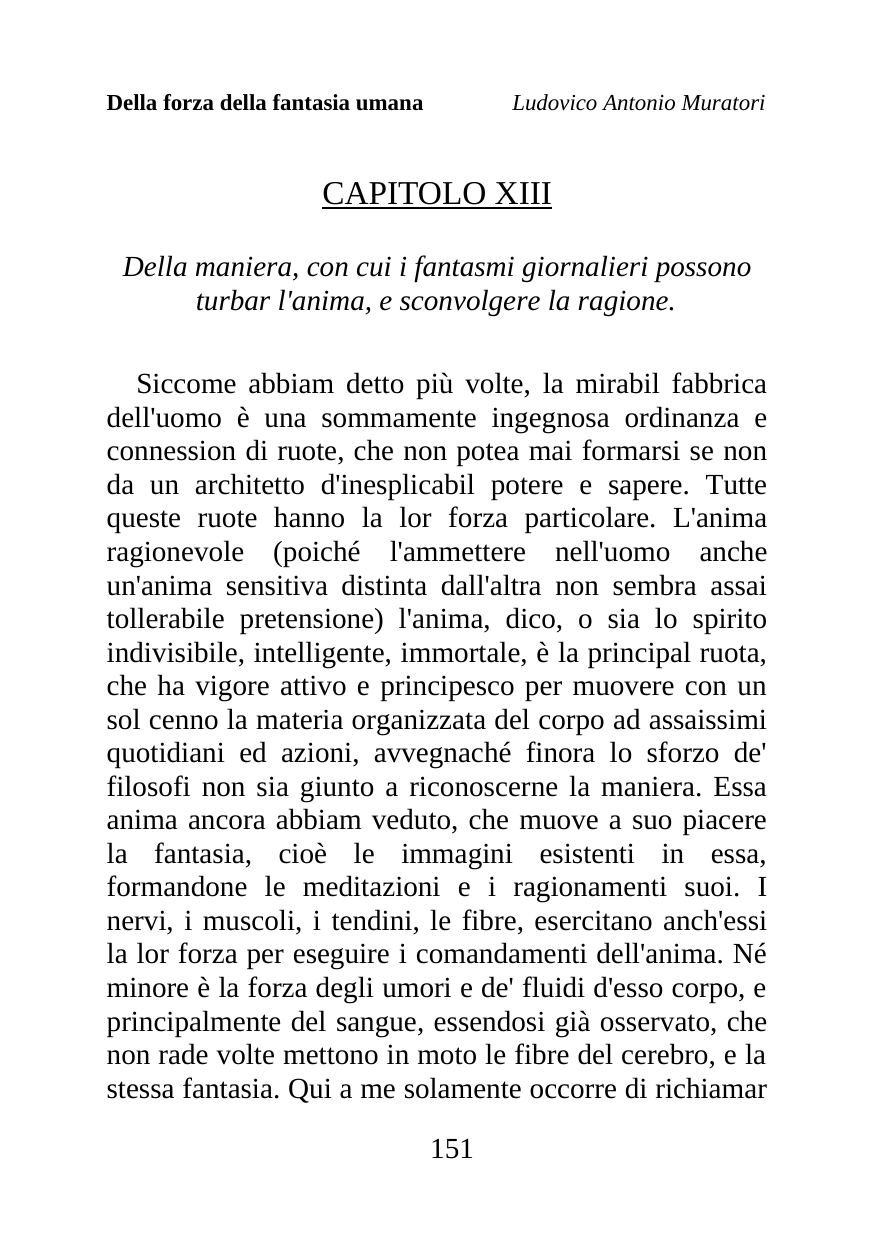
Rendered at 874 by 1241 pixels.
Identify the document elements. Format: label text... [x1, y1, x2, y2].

subtitle CAPITOLO XIII [106, 173, 768, 212]
text Siccome abbiam detto più volte, la mirabil fabbrica dell'uomo è una sommamente ingegnosa ordinanza e connession di ruote, che non potea mai formarsi se non da un architetto d'inesplicabil potere e sapere. Tutte queste ruote hanno la lor forza particolare. L'anima ragionevole (poiché l'ammettere nell'uomo anche un'anima sensitiva distinta dall'altra non sembra assai tollerabile pretensione) l'anima, dico, o sia lo spirito indivisibile, intelligente, immortale, è la principal ruota, che ha vigore attivo e principesco per muovere con un sol cenno la materia organizzata del corpo ad assaissimi quotidiani ed azioni, avvegnaché finora lo sforzo de' filosofi non sia giunto a riconoscerne la maniera. Essa anima ancora abbiam veduto, che muove a suo piacere la fantasia, cioè le immagini esistenti in essa, formandone le meditazioni e i ragionamenti suoi. I nervi, i muscoli, i tendini, le fibre, esercitano anch'essi la lor forza per eseguire i comandamenti dell'anima. Né minore è la forza degli umori e de' fluidi d'esso corpo, e principalmente del sangue, essendosi già osservato, che non rade volte mettono in moto le fibre del cerebro, e la stessa fantasia. Qui a me solamente occorre di richiamar [106, 366, 768, 1104]
subtitle Della maniera, con cui i fantasmi giornalieri possono turbar l'anima, e sconvolgere la ragione. [106, 249, 768, 316]
